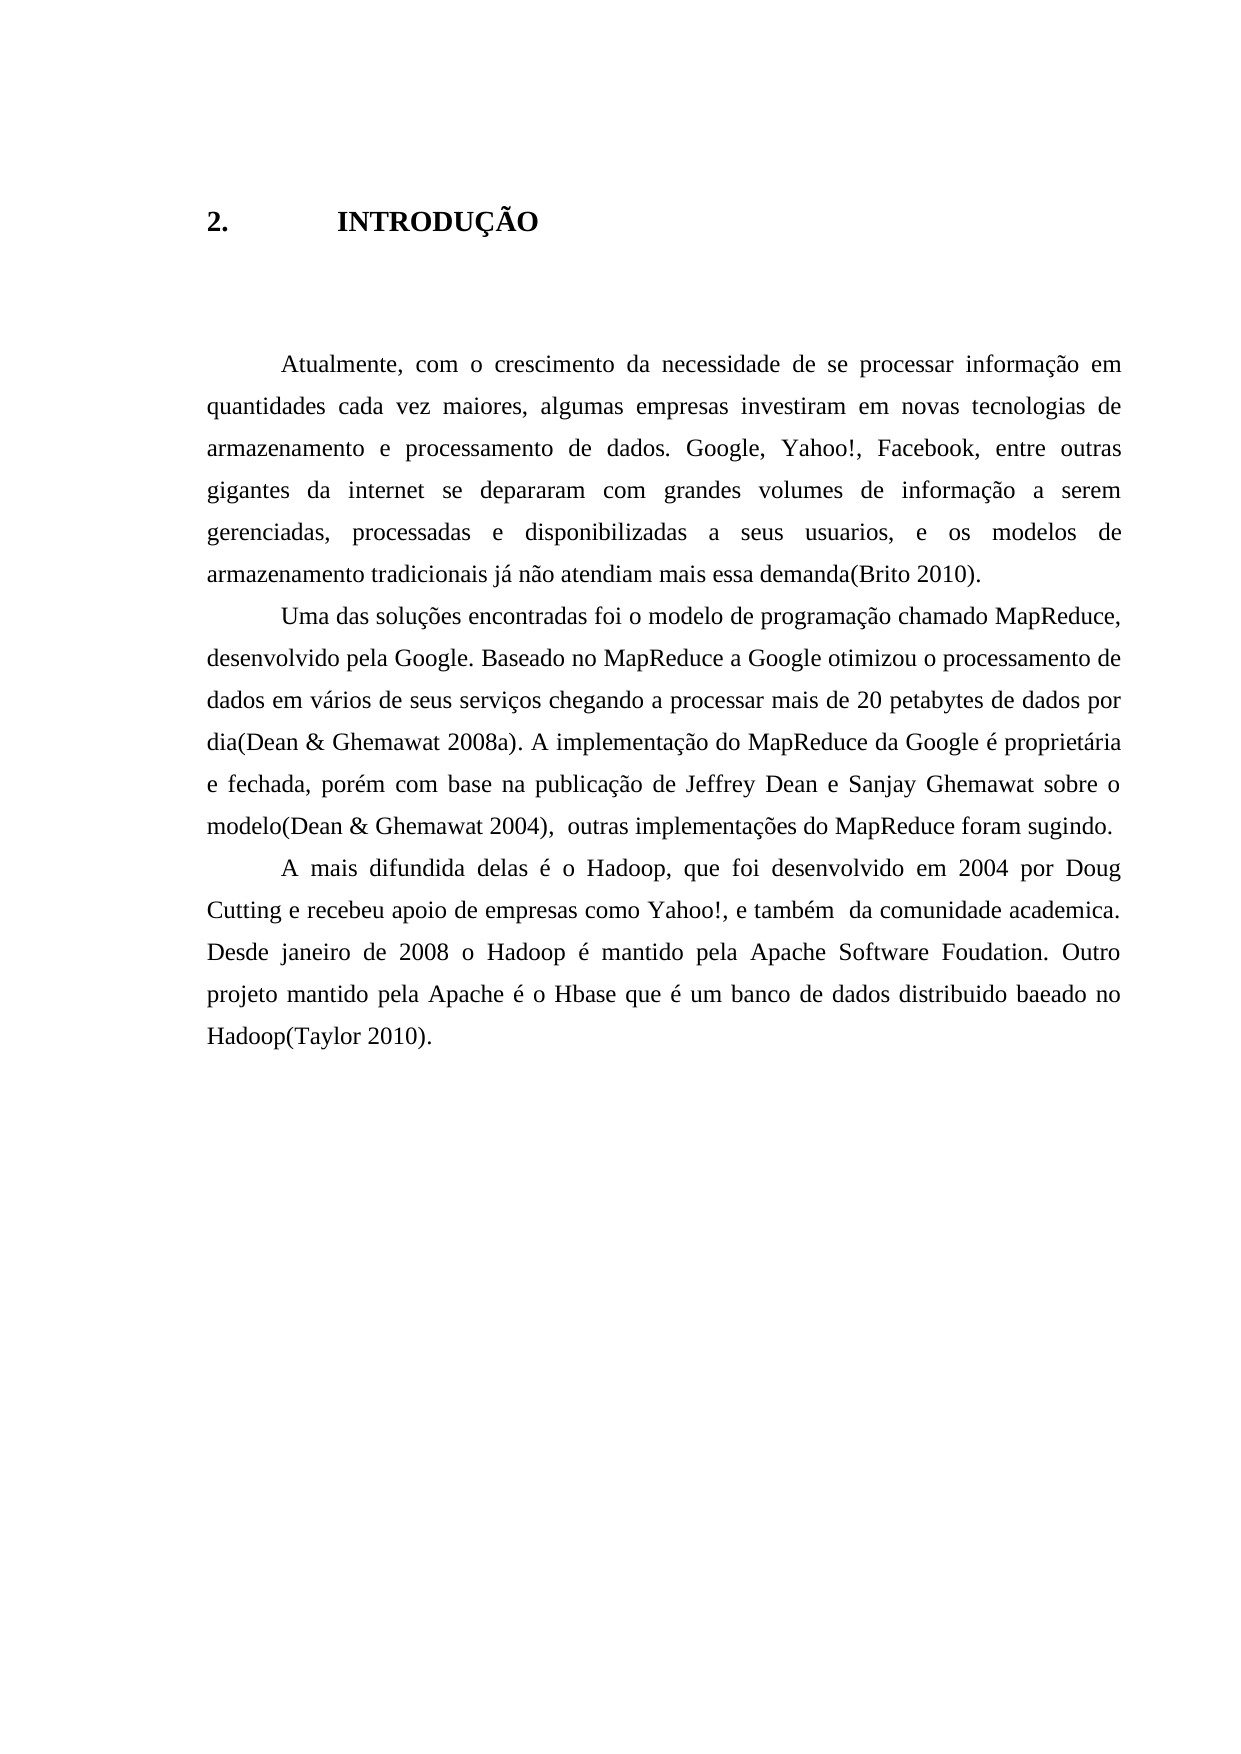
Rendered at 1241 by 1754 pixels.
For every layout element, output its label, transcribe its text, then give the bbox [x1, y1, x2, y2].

text Uma das soluções encontradas foi o modelo de programação chamado MapReduce, desenvolvido pela Google. Baseado no MapReduce a Google otimizou o processamento de dados em vários de seus serviços chegando a processar mais de 20 petabytes de dados por dia(Dean & Ghemawat 2008a)⁠. A implementação do MapReduce da Google é proprietária e fechada, porém com base na publicação de Jeffrey Dean e Sanjay Ghemawat sobre o modelo(Dean & Ghemawat 2004)⁠, outras implementações do MapReduce foram sugindo. [207, 602, 1122, 840]
text A mais difundida delas é o Hadoop, que foi desenvolvido em 2004 por Doug Cutting e recebeu apoio de empresas como Yahoo!, e também da comunidade academica. Desde janeiro de 2008 o Hadoop é mantido pela Apache Software Foudation. Outro projeto mantido pela Apache é o Hbase que é um banco de dados distribuido baeado no Hadoop(Taylor 2010)⁠. [207, 854, 1122, 1050]
subtitle INTRODUÇÃO [207, 205, 1122, 238]
text Atualmente, com o crescimento da necessidade de se processar informação em quantidades cada vez maiores, algumas empresas investiram em novas tecnologias de armazenamento e processamento de dados. Google, Yahoo!, Facebook, entre outras gigantes da internet se depararam com grandes volumes de informação a serem gerenciadas, processadas e disponibilizadas a seus usuarios, e os modelos de armazenamento tradicionais já não atendiam mais essa demanda(Brito 2010)⁠. [207, 350, 1122, 588]
